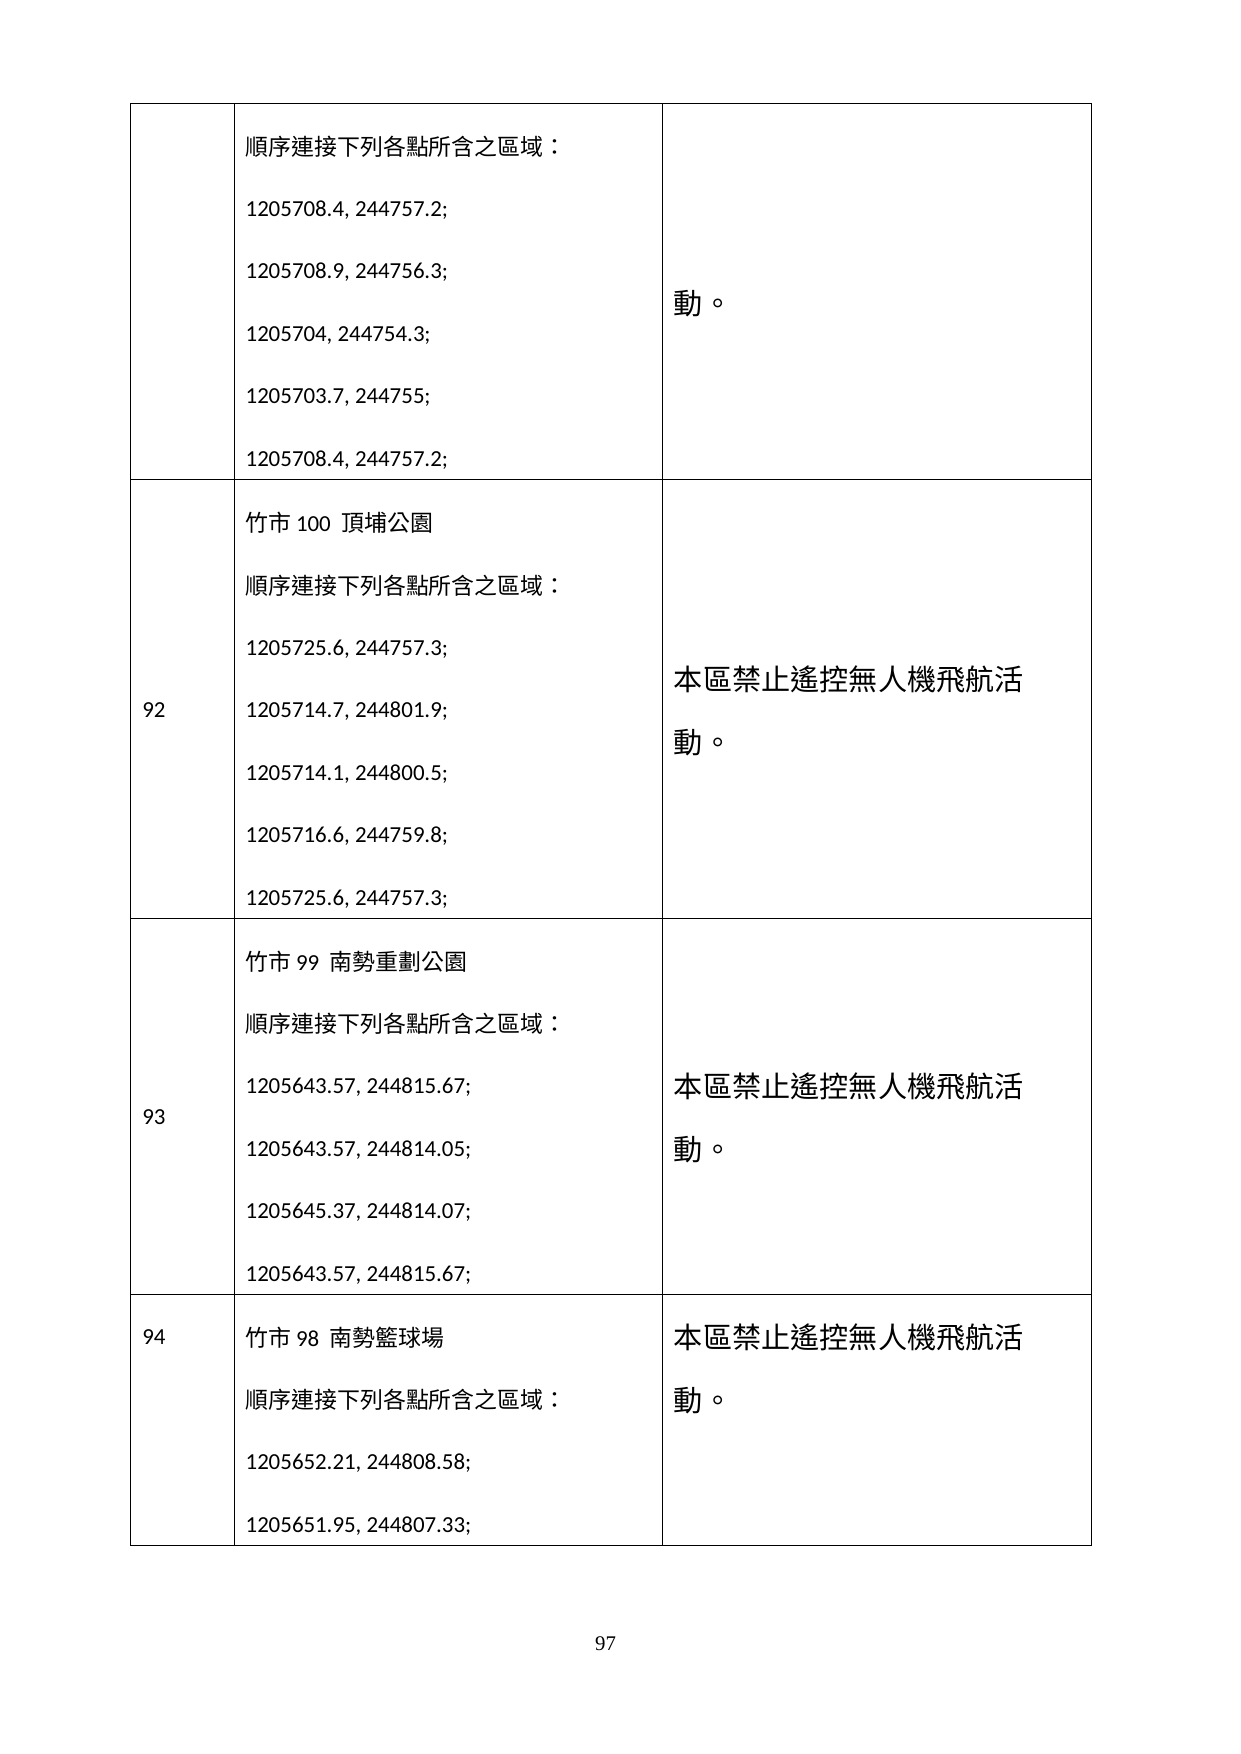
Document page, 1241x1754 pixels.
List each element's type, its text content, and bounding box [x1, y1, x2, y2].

table_cell 93 [131, 919, 234, 1293]
table_cell 竹市99 南勢重劃公園 順序連接下列各點所含之區域： 1205643.57, 244815.67; 1205643.57, 244814.05; 1205645.37, 244814.07; 1205643.57, 244815.67; [235, 919, 662, 1293]
table_cell 本區禁止遙控無人機飛航活動。 [663, 919, 1091, 1293]
table_cell 92 [131, 480, 234, 917]
table_cell 94 [131, 1295, 234, 1544]
table_cell 本區禁止遙控無人機飛航活動。 [663, 480, 1091, 917]
table_cell 竹市100 頂埔公園 順序連接下列各點所含之區域： 1205725.6, 244757.3; 1205714.7, 244801.9; 1205714.1, 244800.5; 1205716.6, 244759.8; 1205725.6, 244757.3; [235, 480, 662, 917]
table_cell 順序連接下列各點所含之區域： 1205708.4, 244757.2; 1205708.9, 244756.3; 1205704, 244754.3; 1205703.7, 244755; 1205708.4, 244757.2; [235, 104, 662, 479]
table_cell 動。 [663, 104, 1091, 479]
table_cell 竹市98 南勢籃球場 順序連接下列各點所含之區域： 1205652.21, 244808.58; 1205651.95, 244807.33; [235, 1295, 662, 1544]
table_cell 本區禁止遙控無人機飛航活動。 [663, 1295, 1091, 1544]
table_cell [131, 104, 234, 479]
